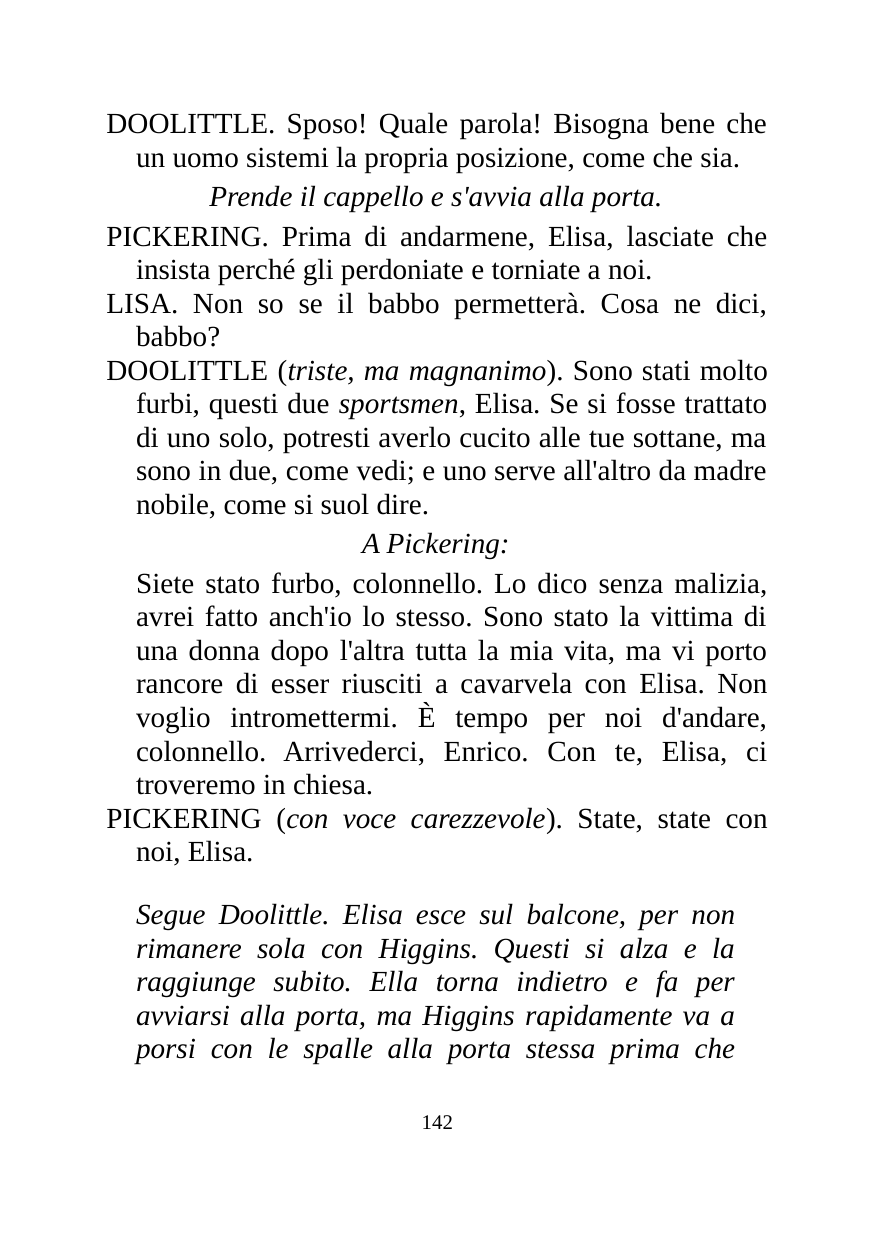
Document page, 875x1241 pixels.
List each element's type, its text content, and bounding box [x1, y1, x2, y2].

text Prende il cappello e s'avvia alla porta. [136, 179, 738, 213]
text A Pickering: [136, 527, 738, 560]
text DOOLITTLE. Sposo! Quale parola! Bisogna bene che un uomo sistemi la propria posizione, come che sia. [106, 106, 768, 173]
text DOOLITTLE (triste, ma magnanimo). Sono stati molto furbi, questi due sportsmen, Elisa. Se si fosse trattato di uno solo, potresti averlo cucito alle tue sottane, ma sono in due, come vedi; e uno serve all'altro da madre nobile, come si suol dire. [106, 353, 768, 521]
text Segue Doolittle. Elisa esce sul balcone, per non rimanere sola con Higgins. Questi si alza e la raggiunge subito. Ella torna indietro e fa per avviarsi alla porta, ma Higgins rapidamente va a porsi con le spalle alla porta stessa prima che [136, 897, 738, 1065]
text LISA. Non so se il babbo permetterà. Cosa ne dici, babbo? [106, 286, 768, 353]
text PICKERING (con voce carezzevole). State, state con noi, Elisa. [106, 801, 768, 868]
text Siete stato furbo, colonnello. Lo dico senza malizia, avrei fatto anch'io lo stesso. Sono stato la vittima di una donna dopo l'altra tutta la mia vita, ma vi porto rancore di esser riusciti a cavarvela con Elisa. Non voglio intromettermi. È tempo per noi d'andare, colonnello. Arrivederci, Enrico. Con te, Elisa, ci troveremo in chiesa. [136, 566, 768, 801]
text PICKERING. Prima di andarmene, Elisa, lasciate che insista perché gli perdoniate e torniate a noi. [106, 219, 768, 286]
